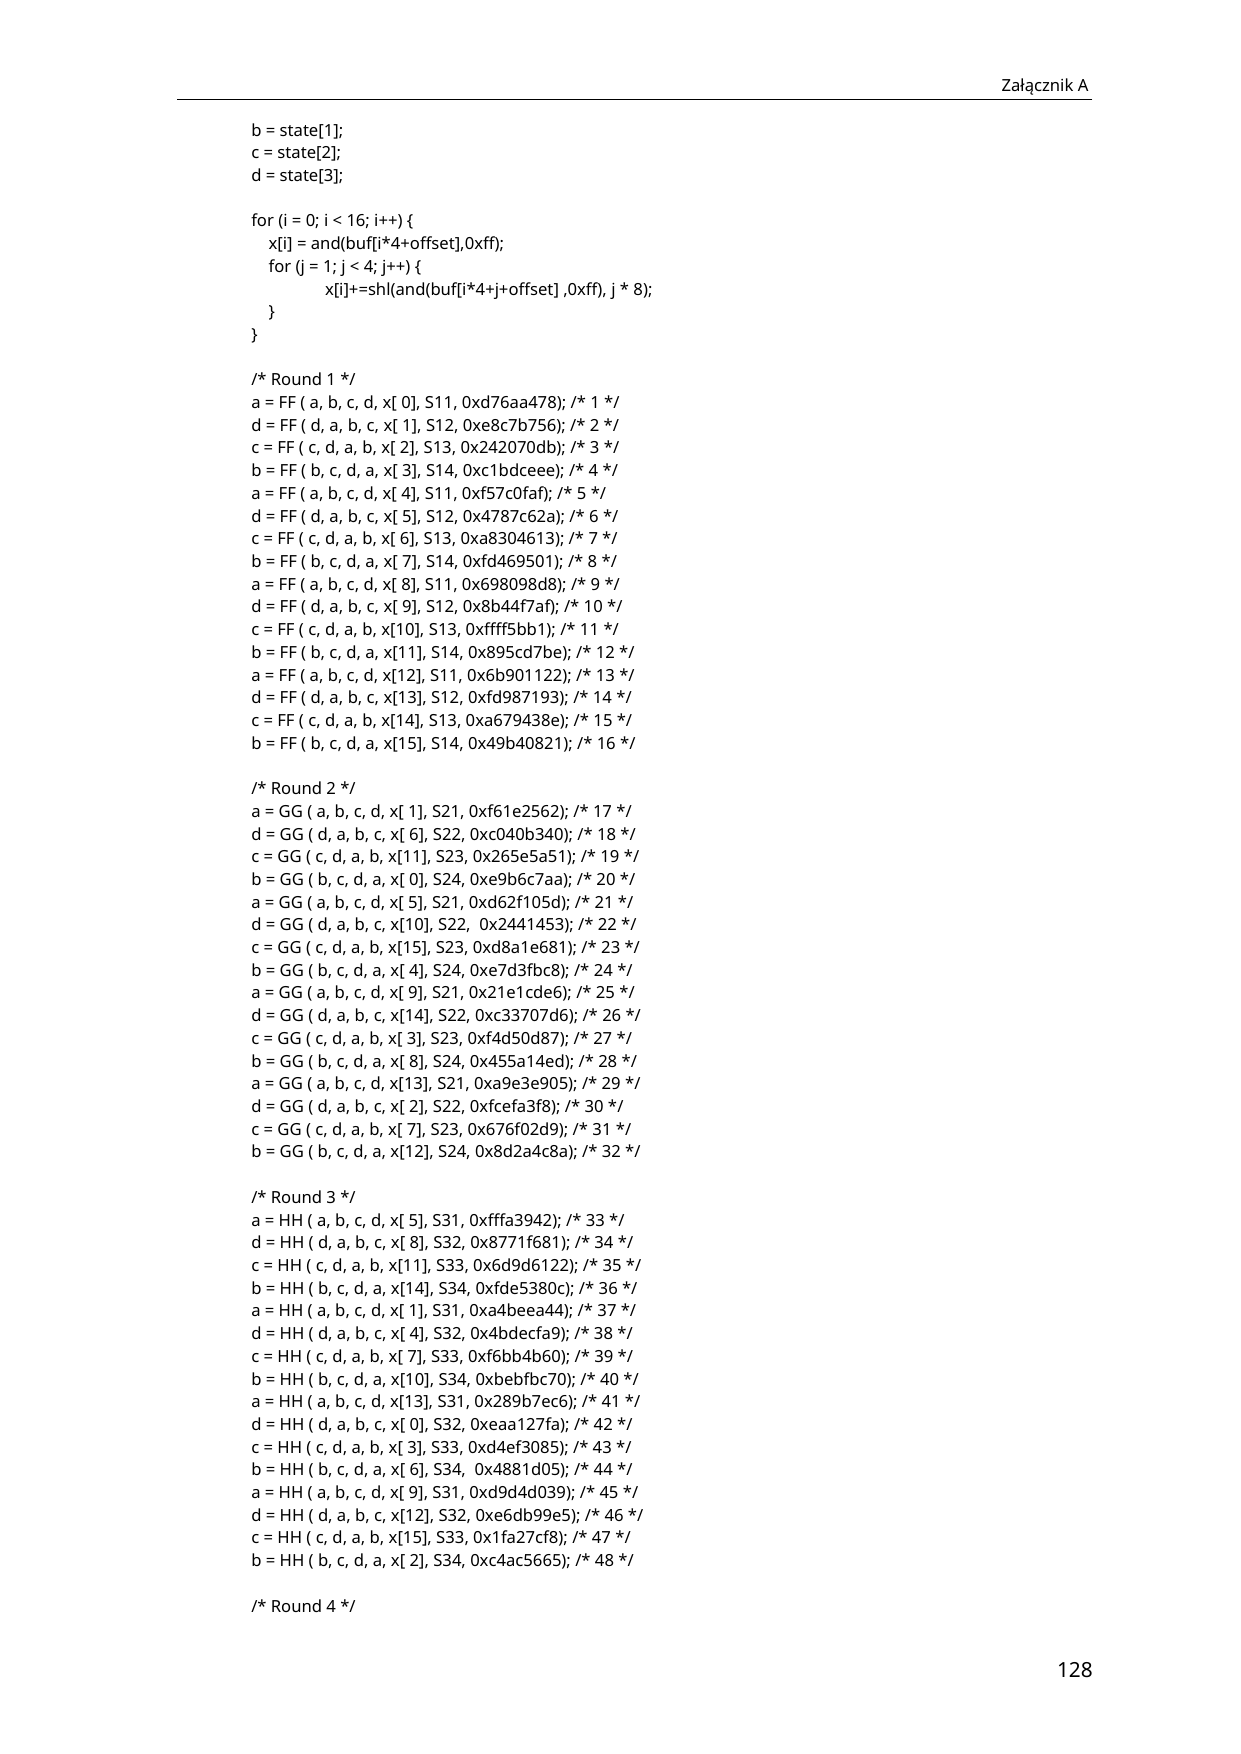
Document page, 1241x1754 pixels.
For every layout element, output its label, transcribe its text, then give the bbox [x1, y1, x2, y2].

text d = GG ( d, a, b, c, x[14], S22, 0xc33707d6); /* 26 */ [177, 1004, 1092, 1026]
text d = GG ( d, a, b, c, x[ 6], S22, 0xc040b340); /* 18 */ [177, 822, 1092, 845]
text b = FF ( b, c, d, a, x[ 7], S14, 0xfd469501); /* 8 */ [177, 549, 1092, 572]
text d = FF ( d, a, b, c, x[ 9], S12, 0x8b44f7af); /* 10 */ [177, 595, 1092, 618]
text /* Round 1 */ [177, 368, 1092, 391]
text } [177, 300, 1092, 322]
text c = GG ( c, d, a, b, x[ 7], S23, 0x676f02d9); /* 31 */ [177, 1117, 1092, 1140]
text c = HH ( c, d, a, b, x[11], S33, 0x6d9d6122); /* 35 */ [177, 1253, 1092, 1276]
text a = HH ( a, b, c, d, x[13], S31, 0x289b7ec6); /* 41 */ [177, 1390, 1092, 1412]
text for (i = 0; i < 16; i++) { [177, 209, 1092, 232]
text x[i] = and(buf[i*4+offset],0xff); [177, 232, 1092, 254]
text a = HH ( a, b, c, d, x[ 9], S31, 0xd9d4d039); /* 45 */ [177, 1481, 1092, 1503]
text a = GG ( a, b, c, d, x[ 1], S21, 0xf61e2562); /* 17 */ [177, 799, 1092, 822]
text d = FF ( d, a, b, c, x[ 1], S12, 0xe8c7b756); /* 2 */ [177, 413, 1092, 436]
text c = FF ( c, d, a, b, x[14], S13, 0xa679438e); /* 15 */ [177, 708, 1092, 731]
text c = GG ( c, d, a, b, x[11], S23, 0x265e5a51); /* 19 */ [177, 845, 1092, 867]
text c = FF ( c, d, a, b, x[ 2], S13, 0x242070db); /* 3 */ [177, 436, 1092, 459]
text /* Round 4 */ [177, 1594, 1092, 1617]
text c = HH ( c, d, a, b, x[ 3], S33, 0xd4ef3085); /* 43 */ [177, 1435, 1092, 1458]
text c = HH ( c, d, a, b, x[ 7], S33, 0xf6bb4b60); /* 39 */ [177, 1344, 1092, 1367]
text a = HH ( a, b, c, d, x[ 1], S31, 0xa4beea44); /* 37 */ [177, 1299, 1092, 1322]
text b = GG ( b, c, d, a, x[ 4], S24, 0xe7d3fbc8); /* 24 */ [177, 958, 1092, 981]
text a = FF ( a, b, c, d, x[ 4], S11, 0xf57c0faf); /* 5 */ [177, 481, 1092, 504]
text c = FF ( c, d, a, b, x[ 6], S13, 0xa8304613); /* 7 */ [177, 527, 1092, 549]
text /* Round 3 */ [177, 1185, 1092, 1208]
text a = FF ( a, b, c, d, x[ 8], S11, 0x698098d8); /* 9 */ [177, 572, 1092, 595]
text d = GG ( d, a, b, c, x[10], S22, 0x2441453); /* 22 */ [177, 913, 1092, 936]
text b = GG ( b, c, d, a, x[ 0], S24, 0xe9b6c7aa); /* 20 */ [177, 867, 1092, 890]
text for (j = 1; j < 4; j++) { [177, 254, 1092, 277]
text c = GG ( c, d, a, b, x[ 3], S23, 0xf4d50d87); /* 27 */ [177, 1026, 1092, 1049]
text b = HH ( b, c, d, a, x[10], S34, 0xbebfbc70); /* 40 */ [177, 1367, 1092, 1390]
text d = HH ( d, a, b, c, x[ 4], S32, 0x4bdecfa9); /* 38 */ [177, 1322, 1092, 1344]
text a = GG ( a, b, c, d, x[13], S21, 0xa9e3e905); /* 29 */ [177, 1072, 1092, 1094]
text d = FF ( d, a, b, c, x[13], S12, 0xfd987193); /* 14 */ [177, 686, 1092, 708]
text d = state[3]; [177, 163, 1092, 186]
text d = GG ( d, a, b, c, x[ 2], S22, 0xfcefa3f8); /* 30 */ [177, 1094, 1092, 1117]
text d = HH ( d, a, b, c, x[ 8], S32, 0x8771f681); /* 34 */ [177, 1231, 1092, 1253]
text b = HH ( b, c, d, a, x[ 2], S34, 0xc4ac5665); /* 48 */ [177, 1549, 1092, 1571]
text a = HH ( a, b, c, d, x[ 5], S31, 0xfffa3942); /* 33 */ [177, 1208, 1092, 1231]
text b = GG ( b, c, d, a, x[ 8], S24, 0x455a14ed); /* 28 */ [177, 1049, 1092, 1072]
text c = HH ( c, d, a, b, x[15], S33, 0x1fa27cf8); /* 47 */ [177, 1526, 1092, 1549]
text a = FF ( a, b, c, d, x[ 0], S11, 0xd76aa478); /* 1 */ [177, 391, 1092, 413]
text b = FF ( b, c, d, a, x[ 3], S14, 0xc1bdceee); /* 4 */ [177, 459, 1092, 481]
text b = FF ( b, c, d, a, x[15], S14, 0x49b40821); /* 16 */ [177, 731, 1092, 754]
text d = HH ( d, a, b, c, x[12], S32, 0xe6db99e5); /* 46 */ [177, 1503, 1092, 1526]
text /* Round 2 */ [177, 777, 1092, 799]
text d = HH ( d, a, b, c, x[ 0], S32, 0xeaa127fa); /* 42 */ [177, 1412, 1092, 1435]
text x[i]+=shl(and(buf[i*4+j+offset] ,0xff), j * 8); [177, 277, 1092, 300]
text d = FF ( d, a, b, c, x[ 5], S12, 0x4787c62a); /* 6 */ [177, 504, 1092, 527]
text } [177, 322, 1092, 345]
text c = GG ( c, d, a, b, x[15], S23, 0xd8a1e681); /* 23 */ [177, 936, 1092, 958]
text b = state[1]; [177, 118, 1092, 141]
text a = GG ( a, b, c, d, x[ 9], S21, 0x21e1cde6); /* 25 */ [177, 981, 1092, 1004]
text c = state[2]; [177, 141, 1092, 163]
text b = HH ( b, c, d, a, x[14], S34, 0xfde5380c); /* 36 */ [177, 1276, 1092, 1299]
text a = FF ( a, b, c, d, x[12], S11, 0x6b901122); /* 13 */ [177, 663, 1092, 686]
text b = FF ( b, c, d, a, x[11], S14, 0x895cd7be); /* 12 */ [177, 640, 1092, 663]
text b = HH ( b, c, d, a, x[ 6], S34, 0x4881d05); /* 44 */ [177, 1458, 1092, 1481]
text b = GG ( b, c, d, a, x[12], S24, 0x8d2a4c8a); /* 32 */ [177, 1140, 1092, 1163]
text c = FF ( c, d, a, b, x[10], S13, 0xffff5bb1); /* 11 */ [177, 618, 1092, 640]
text a = GG ( a, b, c, d, x[ 5], S21, 0xd62f105d); /* 21 */ [177, 890, 1092, 913]
